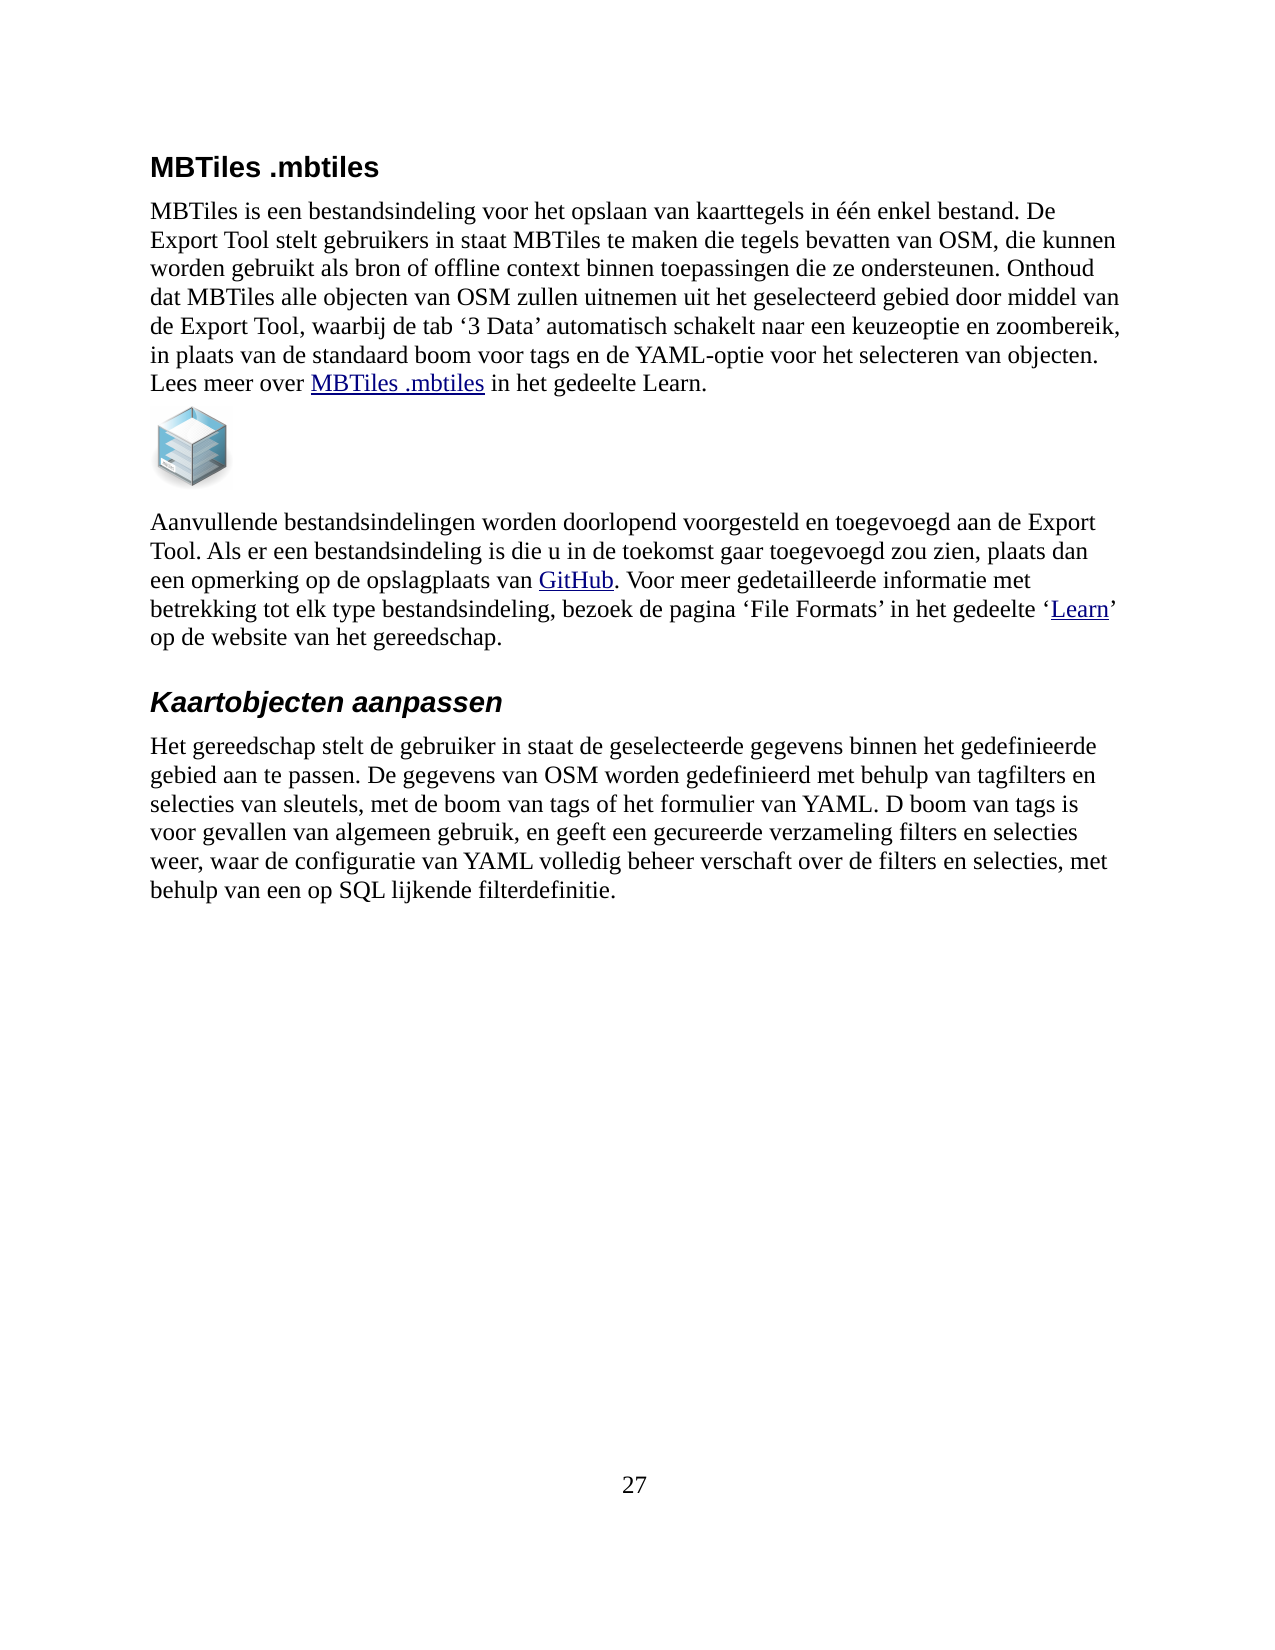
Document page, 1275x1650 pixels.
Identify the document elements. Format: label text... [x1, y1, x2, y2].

text MBTiles is een bestandsindeling voor het opslaan van kaarttegels in één enkel bestand. De Export Tool stelt gebruikers in staat MBTiles te maken die tegels bevatten van OSM, die kunnen worden gebruikt als bron of offline context binnen toepassingen die ze ondersteunen. Onthoud dat MBTiles alle objecten van OSM zullen uitnemen uit het geselecteerd gebied door middel van de Export Tool, waarbij de tab ‘3 Data’ automatisch schakelt naar een keuzeoptie en zoombereik, in plaats van de standaard boom voor tags en de YAML-optie voor het selecteren van objecten. Lees meer over MBTiles .mbtiles in het gedeelte Learn. [150, 196, 1125, 397]
text Aanvullende bestandsindelingen worden doorlopend voorgesteld en toegevoegd aan de Export Tool. Als er een bestandsindeling is die u in de toekomst gaar toegevoegd zou zien, plaats dan een opmerking op de opslagplaats van GitHub. Voor meer gedetailleerde informatie met betrekking tot elk type bestandsindeling, bezoek de pagina ‘File Formats’ in het gedeelte ‘Learn’ op de website van het gereedschap. [150, 507, 1125, 651]
picture [150, 406, 234, 490]
subtitle MBTiles .mbtiles [150, 150, 1125, 183]
text Het gereedschap stelt de gebruiker in staat de geselecteerde gegevens binnen het gedefinieerde gebied aan te passen. De gegevens van OSM worden gedefinieerd met behulp van tagfilters en selecties van sleutels, met de boom van tags of het formulier van YAML. D boom van tags is voor gevallen van algemeen gebruik, en geeft een gecureerde verzameling filters en selecties weer, waar de configuratie van YAML volledig beheer verschaft over de filters en selecties, met behulp van een op SQL lijkende filterdefinitie. [150, 731, 1125, 904]
subtitle Kaartobjecten aanpassen [150, 685, 1125, 719]
